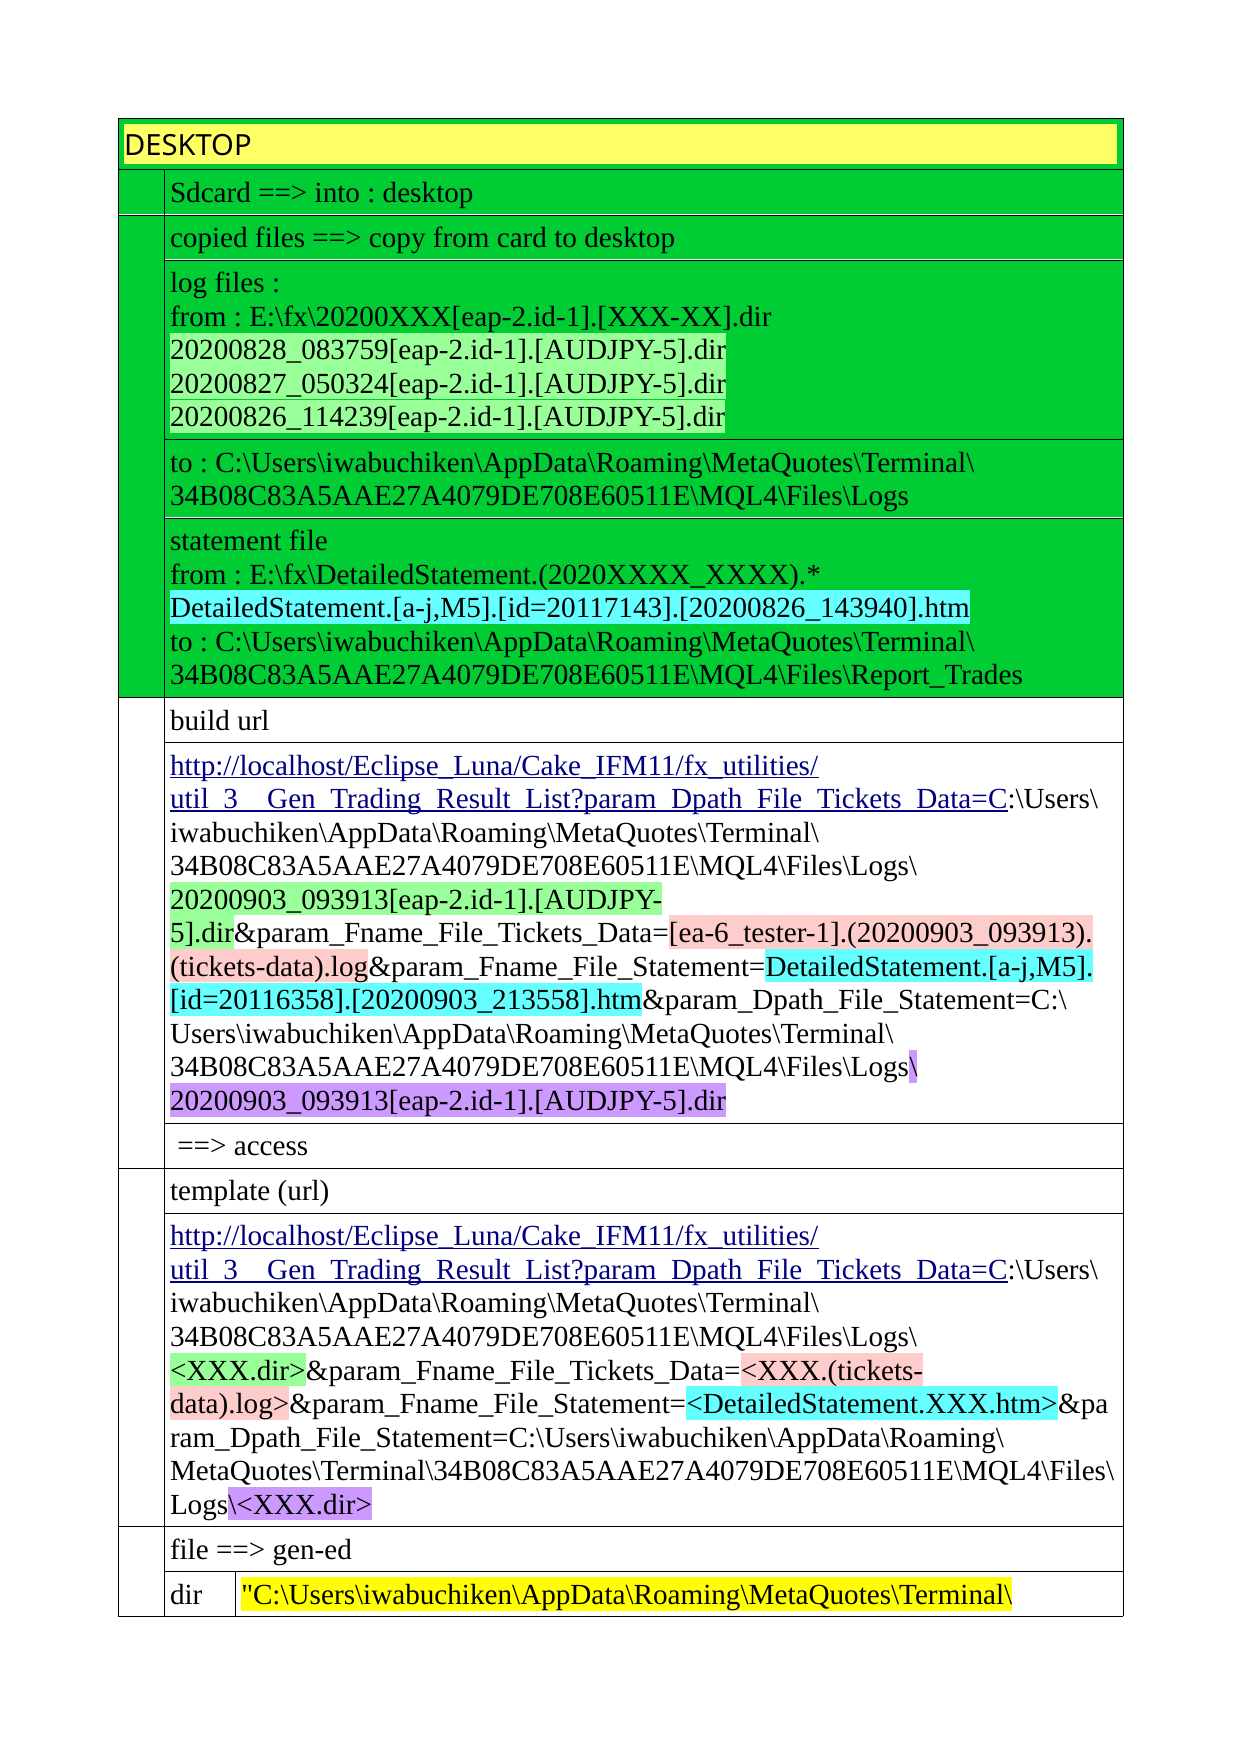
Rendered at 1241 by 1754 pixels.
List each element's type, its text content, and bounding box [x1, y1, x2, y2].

table_cell http://localhost/Eclipse_Luna/Cake_IFM11/fx_utilities/util_3__Gen_Trading_Result_List?param_Dpath_File_Tickets_Data=C:\Users\iwabuchiken\AppData\Roaming\MetaQuotes\Terminal\34B08C83A5AAE27A4079DE708E60511E\MQL4\Files\Logs\<XXX.dir>&param_Fname_File_Tickets_Data=<XXX.(tickets-data).log>&param_Fname_File_Statement=<DetailedStatement.XXX.htm>&param_Dpath_File_Statement=C:\Users\iwabuchiken\AppData\Roaming\MetaQuotes\Terminal\34B08C83A5AAE27A4079DE708E60511E\MQL4\Files\Logs\<XXX.dir> [165, 1214, 1123, 1526]
table_cell file ==> gen-ed [165, 1527, 1123, 1571]
table_cell http://localhost/Eclipse_Luna/Cake_IFM11/fx_utilities/util_3__Gen_Trading_Result_List?param_Dpath_File_Tickets_Data=C:\Users\iwabuchiken\AppData\Roaming\MetaQuotes\Terminal\34B08C83A5AAE27A4079DE708E60511E\MQL4\Files\Logs\20200903_093913[eap-2.id-1].[AUDJPY-5].dir&param_Fname_File_Tickets_Data=[ea-6_tester-1].(20200903_093913).(tickets-data).log&param_Fname_File_Statement=DetailedStatement.[a-j,M5].[id=20116358].[20200903_213558].htm&param_Dpath_File_Statement=C:\Users\iwabuchiken\AppData\Roaming\MetaQuotes\Terminal\34B08C83A5AAE27A4079DE708E60511E\MQL4\Files\Logs\20200903_093913[eap-2.id-1].[AUDJPY-5].dir [165, 743, 1123, 1122]
table_cell statement file from : E:\fx\DetailedStatement.(2020XXXX_XXXX).* DetailedStatement.[a-j,M5].[id=20117143].[20200826_143940].htm to : C:\Users\iwabuchiken\AppData\Roaming\MetaQuotes\Terminal\34B08C83A5AAE27A4079DE708E60511E\MQL4\Files\Report_Trades [165, 519, 1123, 697]
table_cell copied files ==> copy from card to desktop [165, 216, 1123, 259]
table_cell log files : from : E:\fx\20200XXX[eap-2.id-1].[XXX-XX].dir 20200828_083759[eap-2.id-1].[AUDJPY-5].dir 20200827_050324[eap-2.id-1].[AUDJPY-5].dir 20200826_114239[eap-2.id-1].[AUDJPY-5].dir [165, 261, 1123, 439]
table_cell template (url) [165, 1169, 1123, 1213]
table_cell Sdcard ==> into : desktop [165, 170, 1123, 214]
table_cell [119, 1527, 164, 1616]
table_cell "C:\Users\iwabuchiken\AppData\Roaming\MetaQuotes\Terminal\ [236, 1572, 1123, 1616]
table_cell ==> access [165, 1124, 1123, 1167]
table_cell dir [165, 1572, 235, 1616]
table_cell [119, 1169, 164, 1526]
table_cell [119, 698, 164, 1167]
table_cell DESKTOP [119, 119, 1123, 169]
table_cell [119, 216, 164, 697]
table_cell build url [165, 698, 1123, 742]
table_cell to : C:\Users\iwabuchiken\AppData\Roaming\MetaQuotes\Terminal\34B08C83A5AAE27A4079DE708E60511E\MQL4\Files\Logs [165, 440, 1123, 517]
table_cell [119, 170, 164, 214]
